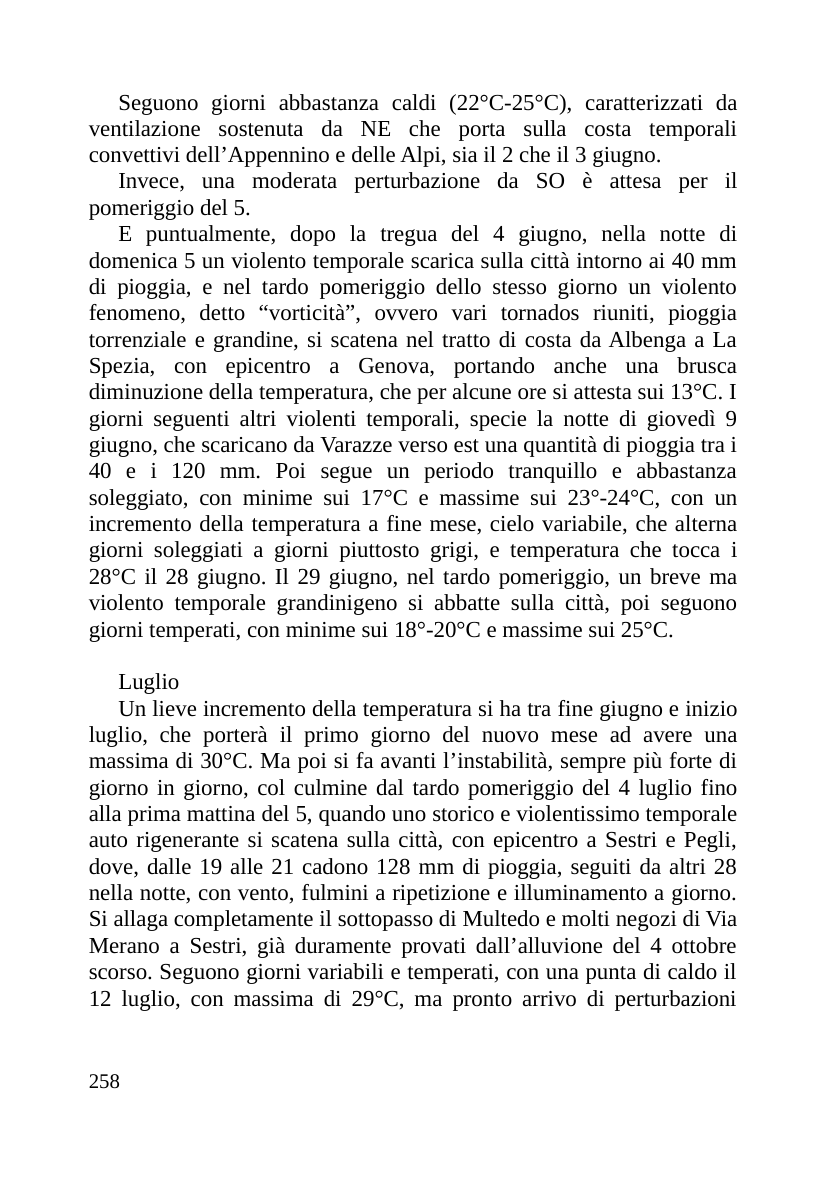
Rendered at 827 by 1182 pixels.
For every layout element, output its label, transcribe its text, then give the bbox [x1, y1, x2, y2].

text Seguono giorni abbastanza caldi (22°C-25°C), caratterizzati da ventilazione sostenuta da NE che porta sulla costa temporali convettivi dell’Appennino e delle Alpi, sia il 2 che il 3 giugno. [88, 88, 738, 168]
text E puntualmente, dopo la tregua del 4 giugno, nella notte di domenica 5 un violento temporale scarica sulla città intorno ai 40 mm di pioggia, e nel tardo pomeriggio dello stesso giorno un violento fenomeno, detto “vorticità”, ovvero vari tornados riuniti, pioggia torrenziale e grandine, si scatena nel tratto di costa da Albenga a La Spezia, con epicentro a Genova, portando anche una brusca diminuzione della temperatura, che per alcune ore si attesta sui 13°C. I giorni seguenti altri violenti temporali, specie la notte di giovedì 9 giugno, che scaricano da Varazze verso est una quantità di pioggia tra i 40 e i 120 mm. Poi segue un periodo tranquillo e abbastanza soleggiato, con minime sui 17°C e massime sui 23°-24°C, con un incremento della temperatura a fine mese, cielo variabile, che alterna giorni soleggiati a giorni piuttosto grigi, e temperatura che tocca i 28°C il 28 giugno. Il 29 giugno, nel tardo pomeriggio, un breve ma violento temporale grandinigeno si abbatte sulla città, poi seguono giorni temperati, con minime sui 18°-20°C e massime sui 25°C. [88, 220, 738, 642]
text Luglio [88, 668, 738, 695]
text Invece, una moderata perturbazione da SO è attesa per il pomeriggio del 5. [88, 168, 738, 220]
text Un lieve incremento della temperatura si ha tra fine giugno e inizio luglio, che porterà il primo giorno del nuovo mese ad avere una massima di 30°C. Ma poi si fa avanti l’instabilità, sempre più forte di giorno in giorno, col culmine dal tardo pomeriggio del 4 luglio fino alla prima mattina del 5, quando uno storico e violentissimo temporale auto rigenerante si scatena sulla città, con epicentro a Sestri e Pegli, dove, dalle 19 alle 21 cadono 128 mm di pioggia, seguiti da altri 28 nella notte, con vento, fulmini a ripetizione e illuminamento a giorno. Si allaga completamente il sottopasso di Multedo e molti negozi di Via Merano a Sestri, già duramente provati dall’alluvione del 4 ottobre scorso. Seguono giorni variabili e temperati, con una punta di caldo il 12 luglio, con massima di 29°C, ma pronto arrivo di perturbazioni [88, 695, 738, 1011]
